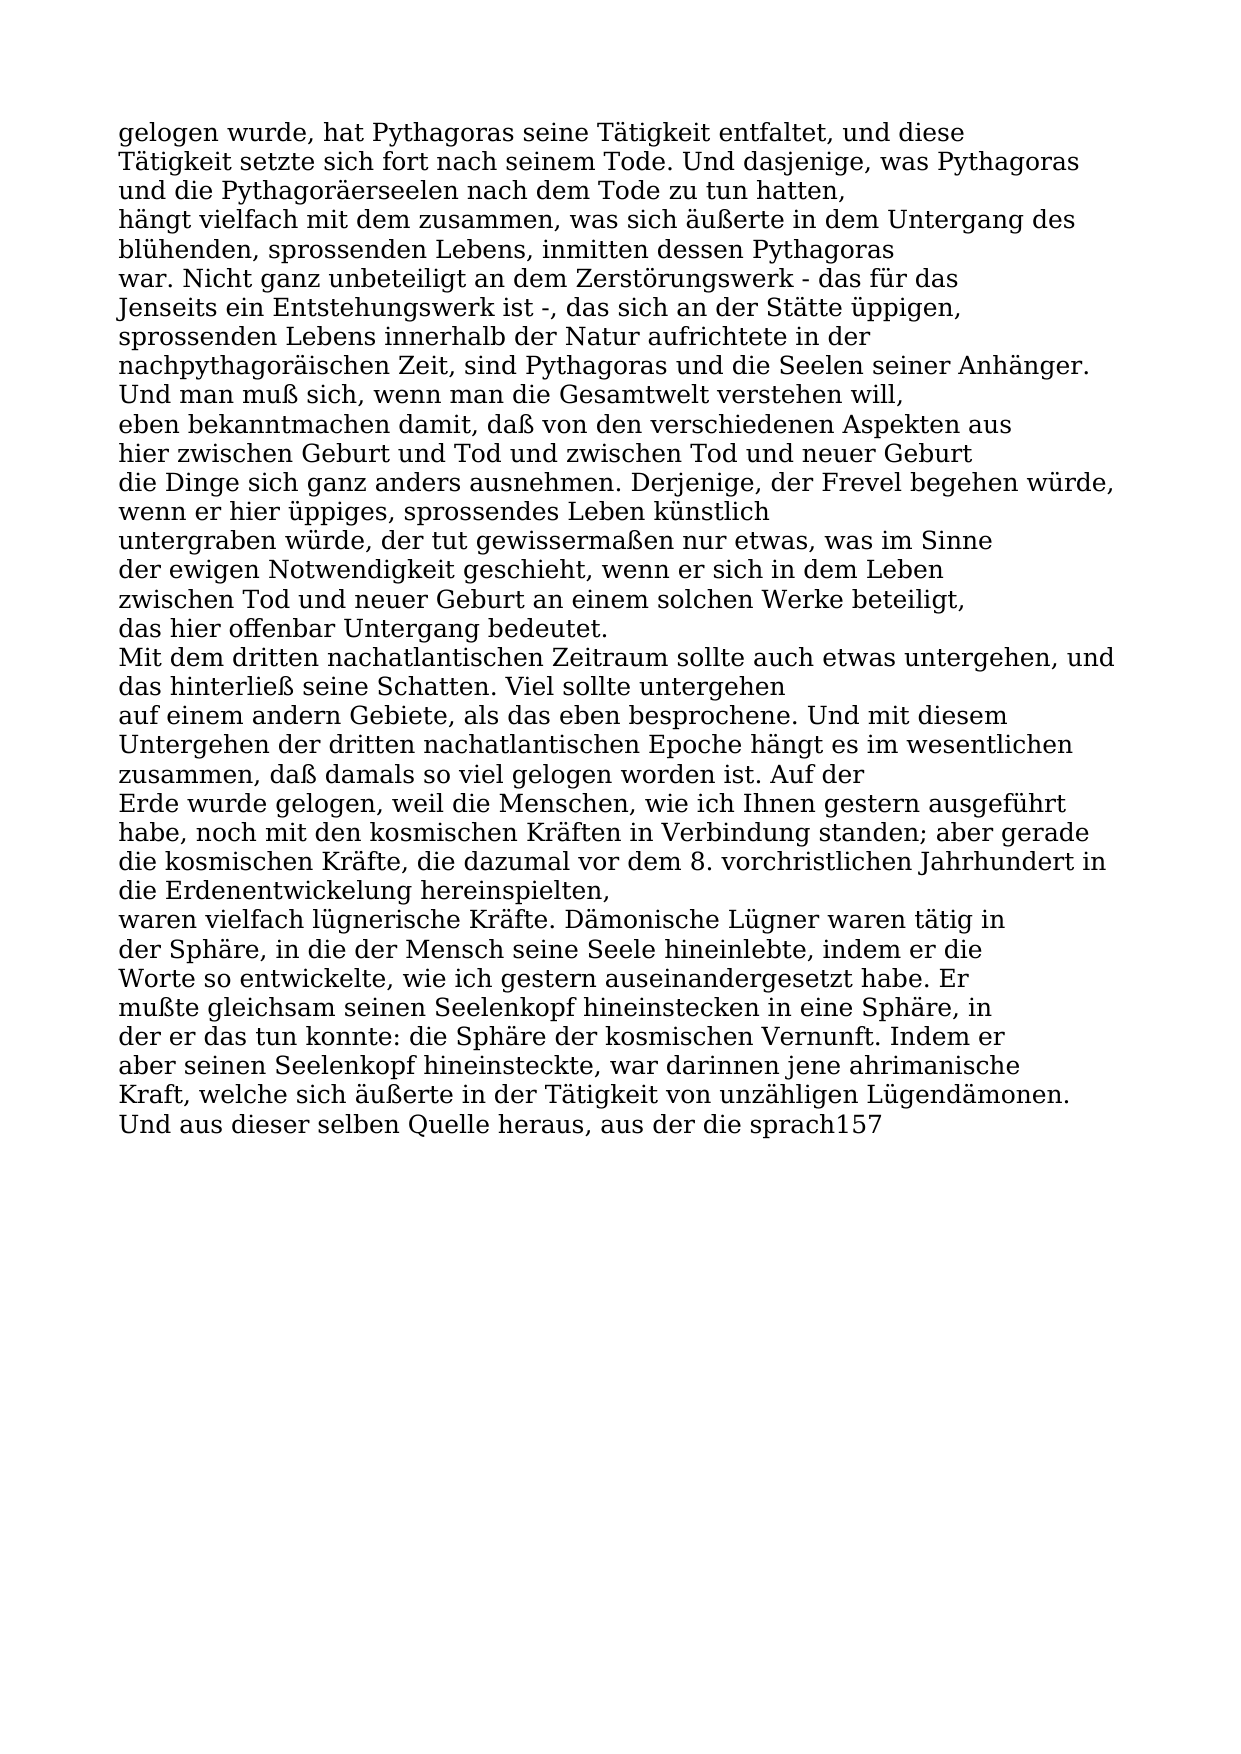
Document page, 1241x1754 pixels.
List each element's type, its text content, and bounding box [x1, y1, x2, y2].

text das hier offenbar Untergang bedeutet. [118, 614, 1122, 643]
text untergraben würde, der tut gewissermaßen nur etwas, was im Sinne [118, 526, 1122, 556]
text Erde wurde gelogen, weil die Menschen, wie ich Ihnen gestern ausgeführt habe, noch mit den kosmischen Kräften in Verbindung standen; aber gerade die kosmischen Kräfte, die dazumal vor dem 8. vorchristlichen Jahrhundert in die Erdenentwickelung hereinspielten, [118, 789, 1122, 906]
text die Dinge sich ganz anders ausnehmen. Derjenige, der Frevel begehen würde, wenn er hier üppiges, sprossendes Leben künstlich [118, 468, 1122, 526]
text war. Nicht ganz unbeteiligt an dem Zerstörungswerk - das für das [118, 264, 1122, 293]
text waren vielfach lügnerische Kräfte. Dämonische Lügner waren tätig in [118, 906, 1122, 935]
text hier zwischen Geburt und Tod und zwischen Tod und neuer Geburt [118, 439, 1122, 468]
text Worte so entwickelte, wie ich gestern auseinandergesetzt habe. Er [118, 964, 1122, 993]
text aber seinen Seelenkopf hineinsteckte, war darinnen jene ahrimanische [118, 1051, 1122, 1081]
text Mit dem dritten nachatlantischen Zeitraum sollte auch etwas untergehen, und das hinterließ seine Schatten. Viel sollte untergehen [118, 643, 1122, 701]
text gelogen wurde, hat Pythagoras seine Tätigkeit entfaltet, und diese [118, 118, 1122, 147]
text der ewigen Notwendigkeit geschieht, wenn er sich in dem Leben [118, 556, 1122, 585]
text der Sphäre, in die der Mensch seine Seele hineinlebte, indem er die [118, 935, 1122, 964]
text mußte gleichsam seinen Seelenkopf hineinstecken in eine Sphäre, in [118, 993, 1122, 1022]
text Kraft, welche sich äußerte in der Tätigkeit von unzähligen Lügendämonen. Und aus dieser selben Quelle heraus, aus der die sprach157 [118, 1081, 1122, 1139]
text sprossenden Lebens innerhalb der Natur aufrichtete in der nachpythagoräischen Zeit, sind Pythagoras und die Seelen seiner Anhänger. Und man muß sich, wenn man die Gesamtwelt verstehen will, [118, 322, 1122, 410]
text auf einem andern Gebiete, als das eben besprochene. Und mit diesem [118, 701, 1122, 731]
text der er das tun konnte: die Sphäre der kosmischen Vernunft. Indem er [118, 1022, 1122, 1051]
text Untergehen der dritten nachatlantischen Epoche hängt es im wesentlichen zusammen, daß damals so viel gelogen worden ist. Auf der [118, 731, 1122, 789]
text hängt vielfach mit dem zusammen, was sich äußerte in dem Untergang des blühenden, sprossenden Lebens, inmitten dessen Pythagoras [118, 206, 1122, 264]
text zwischen Tod und neuer Geburt an einem solchen Werke beteiligt, [118, 585, 1122, 614]
text eben bekanntmachen damit, daß von den verschiedenen Aspekten aus [118, 410, 1122, 439]
text Jenseits ein Entstehungswerk ist -, das sich an der Stätte üppigen, [118, 293, 1122, 322]
text Tätigkeit setzte sich fort nach seinem Tode. Und dasjenige, was Pythagoras und die Pythagoräerseelen nach dem Tode zu tun hatten, [118, 147, 1122, 206]
